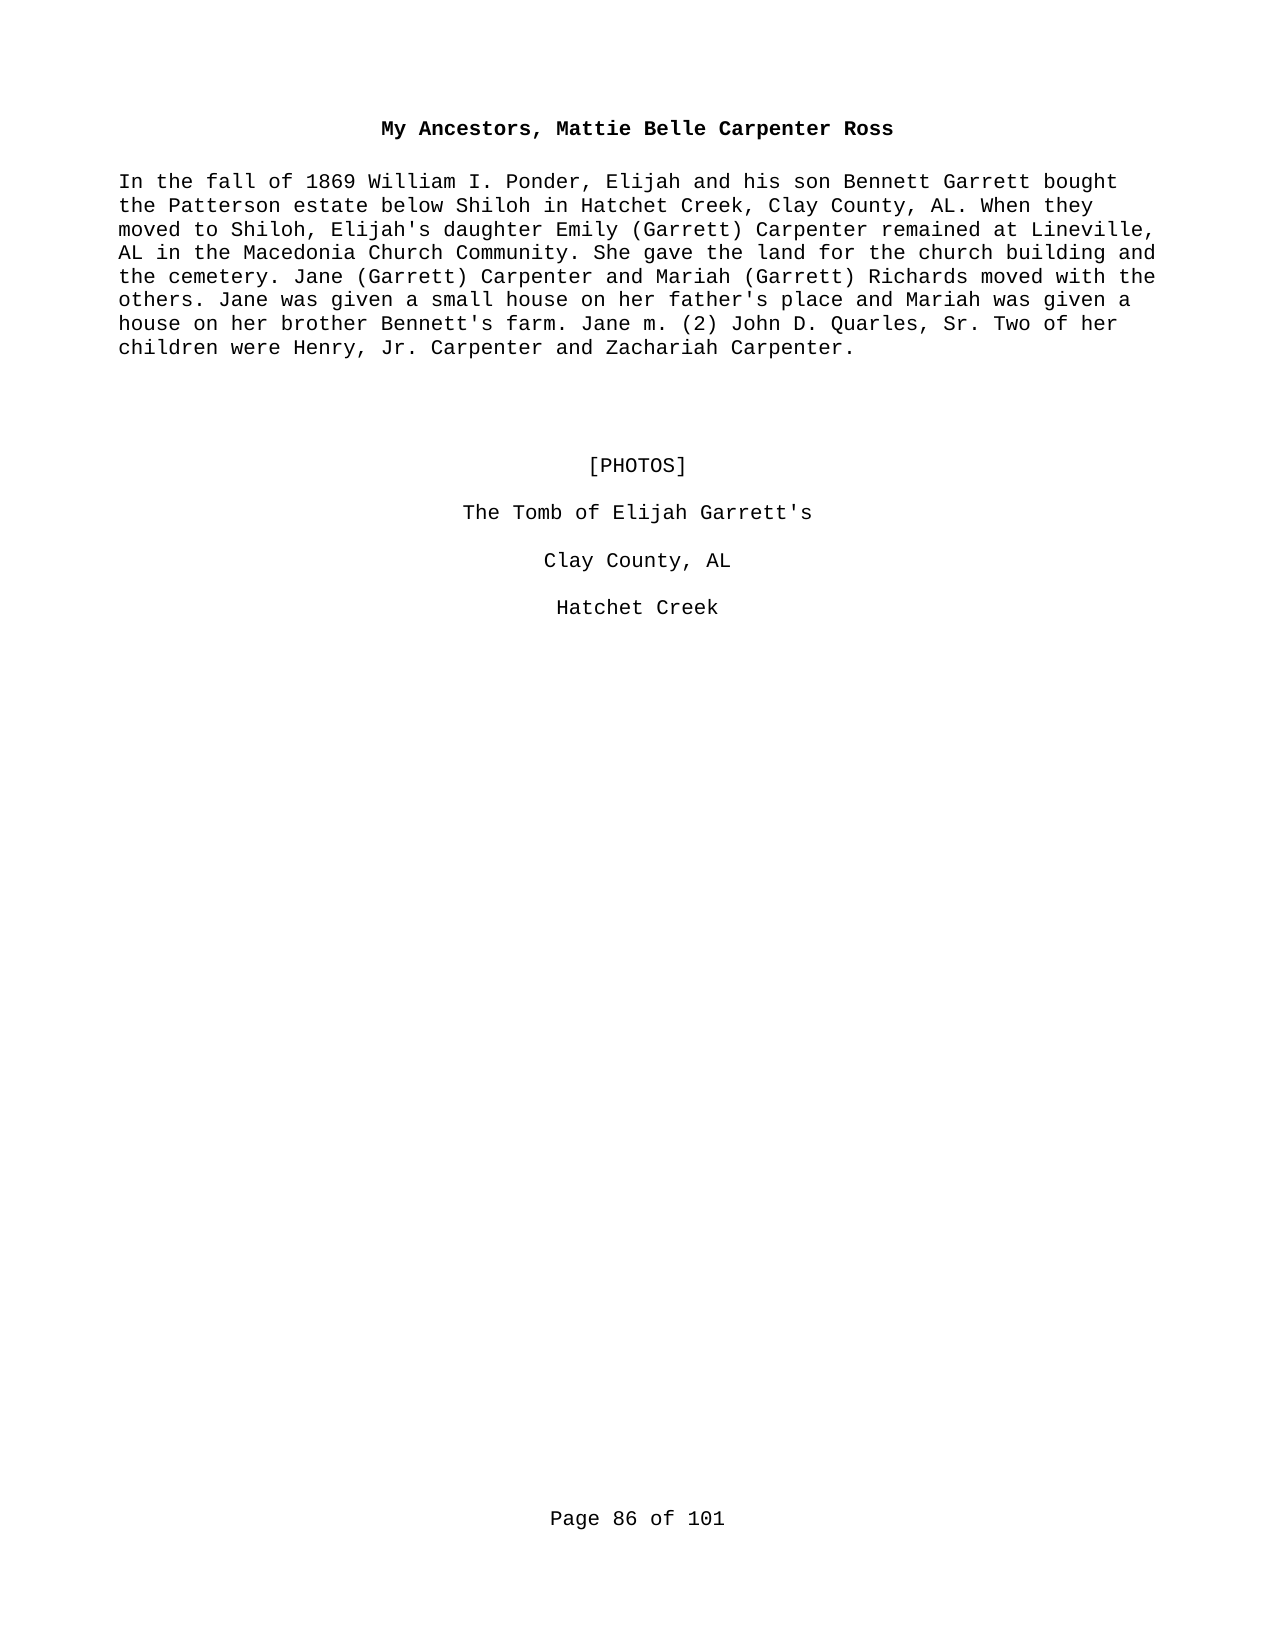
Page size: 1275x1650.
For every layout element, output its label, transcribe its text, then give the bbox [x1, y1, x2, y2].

text Hatchet Creek [118, 597, 1157, 621]
text [PHOTOS] [118, 455, 1157, 479]
text In the fall of 1869 William I. Ponder, Elijah and his son Bennett Garrett bought the Patterson estate below Shiloh in Hatchet Creek, Clay County, AL. When they moved to Shiloh, Elijah's daughter Emily (Garrett) Carpenter remained at Lineville, AL in the Macedonia Church Community. She gave the land for the church building and the cemetery. Jane (Garrett) Carpenter and Mariah (Garrett) Richards moved with the others. Jane was given a small house on her father's place and Mariah was given a house on her brother Bennett's farm. Jane m. (2) John D. Quarles, Sr. Two of her children were Henry, Jr. Carpenter and Zachariah Carpenter. [118, 171, 1157, 360]
text Clay County, AL [118, 549, 1157, 573]
text The Tomb of Elijah Garrett's [118, 502, 1157, 526]
